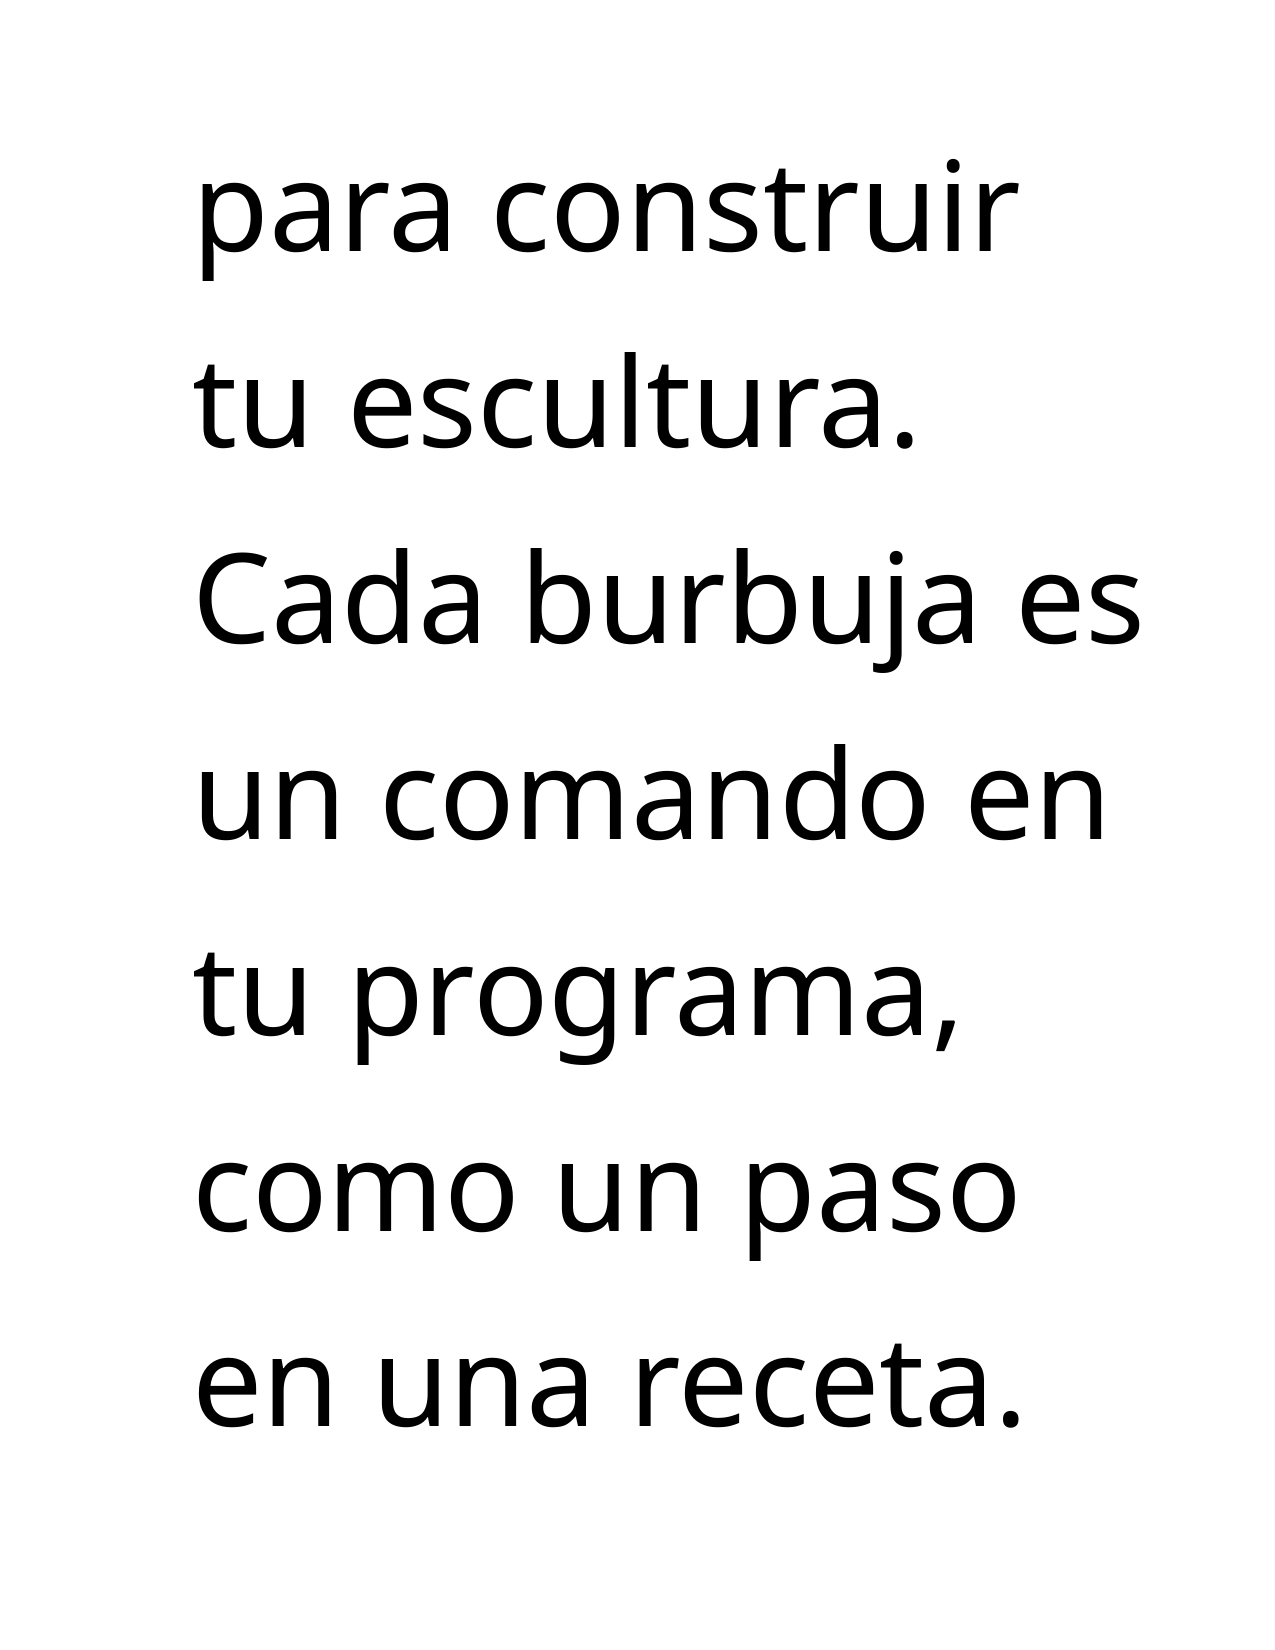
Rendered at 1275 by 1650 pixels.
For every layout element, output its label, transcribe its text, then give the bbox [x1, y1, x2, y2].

list para construir tu escultura. Cada burbuja es un comando en tu programa, como un paso en una receta. [162, 118, 1157, 1463]
